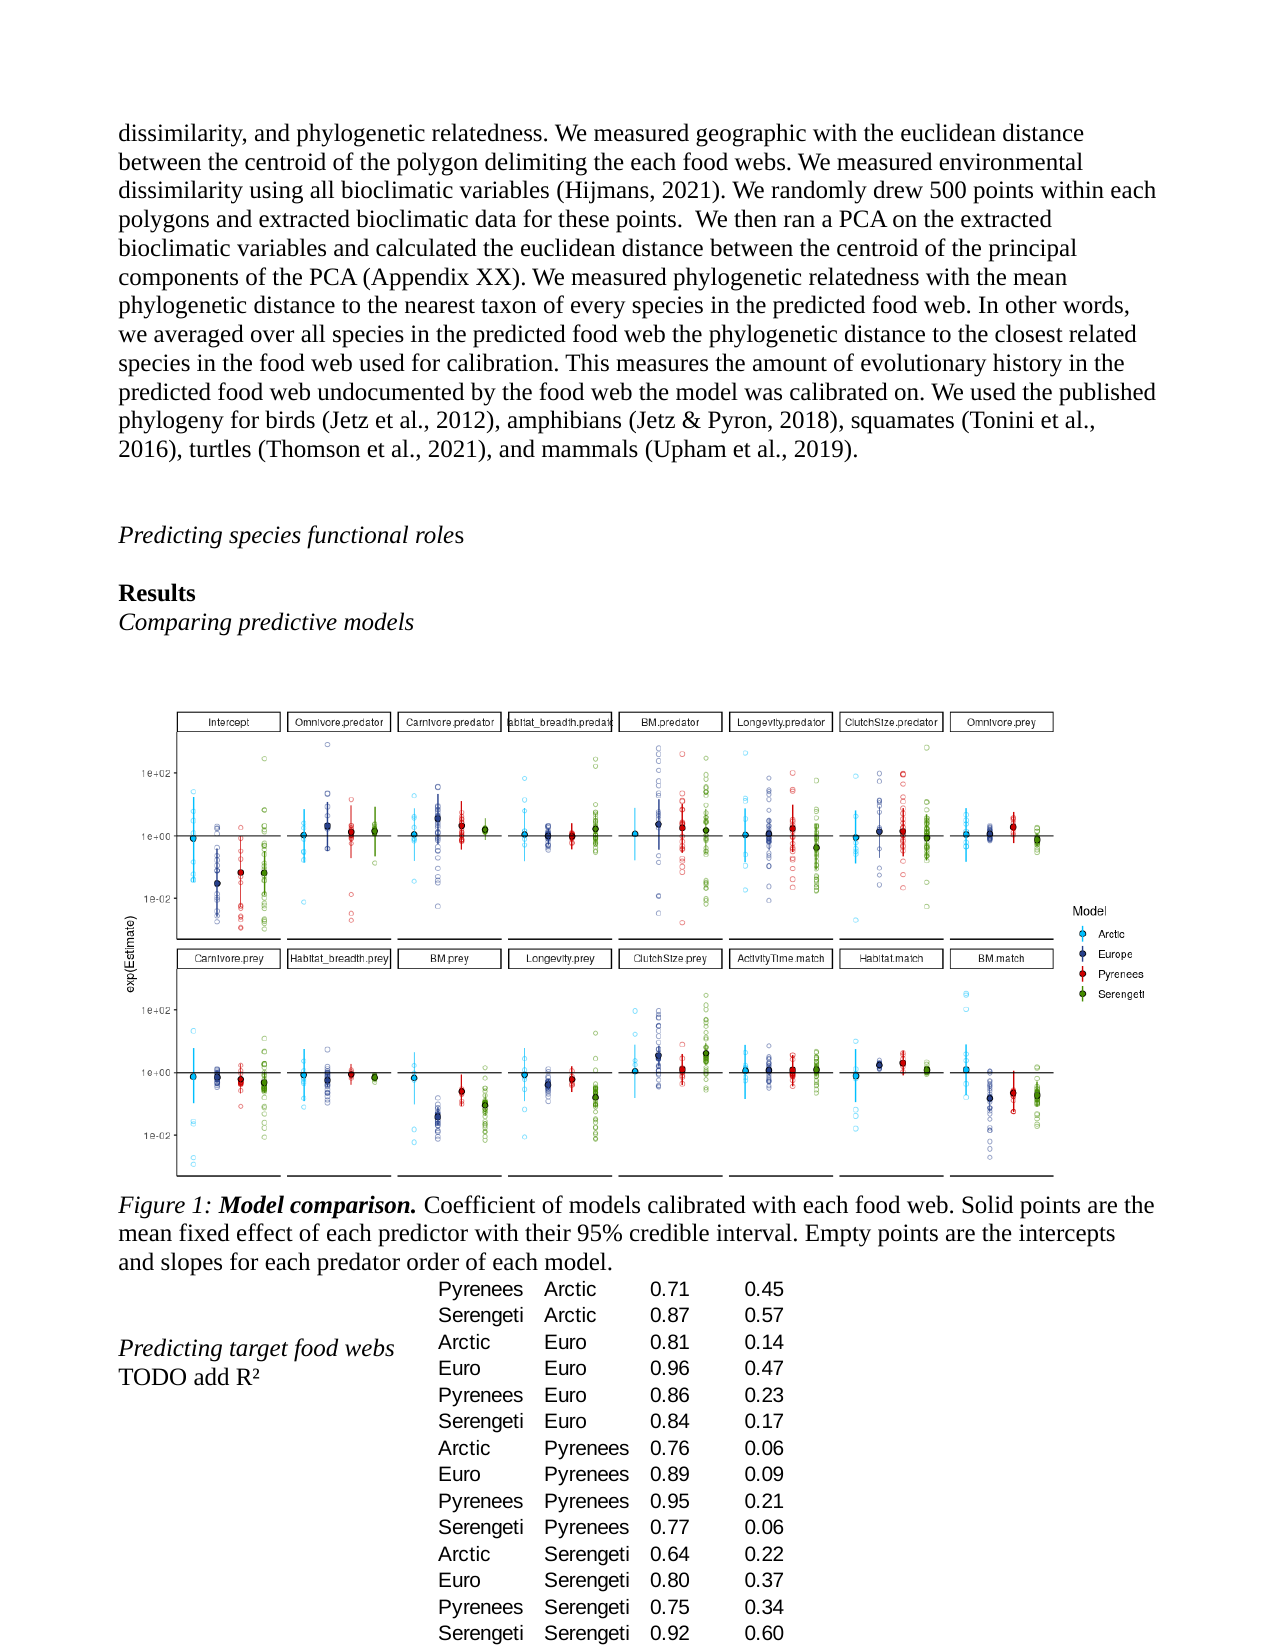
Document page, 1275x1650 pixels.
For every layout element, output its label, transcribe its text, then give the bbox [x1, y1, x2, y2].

text dissimilarity, and phylogenetic relatedness. We measured geographic with the euclidean distance between the centroid of the polygon delimiting the each food webs. We measured environmental dissimilarity using all bioclimatic variables (Hijmans, 2021). We randomly drew 500 points within each polygons and extracted bioclimatic data for these points. We then ran a PCA on the extracted bioclimatic variables and calculated the euclidean distance between the centroid of the principal components of the PCA (Appendix XX). We measured phylogenetic relatedness with the mean phylogenetic distance to the nearest taxon of every species in the predicted food web. In other words, we averaged over all species in the predicted food web the phylogenetic distance to the closest related species in the food web used for calibration. This measures the amount of evolutionary history in the predicted food web undocumented by the food web the model was calibrated on. We used the published phylogeny for birds (Jetz et al., 2012), amphibians (Jetz & Pyron, 2018), squamates (Tonini et al., 2016), turtles (Thomson et al., 2021), and mammals (Upham et al., 2019). [118, 118, 1157, 463]
text Predicting target food webs [118, 1333, 1157, 1362]
text Comparing predictive models [118, 607, 1157, 636]
text Figure 1: Model comparison. Coefficient of models calibrated with each food web. Solid points are the mean fixed effect of each predictor with their 95% credible interval. Empty points are the intercepts and slopes for each predator order of each model. [118, 1185, 1157, 1276]
picture [118, 705, 1157, 1185]
text Predicting species functional roles [118, 521, 1157, 549]
text TODO add R² [118, 1362, 1157, 1391]
text Results [118, 578, 1157, 607]
